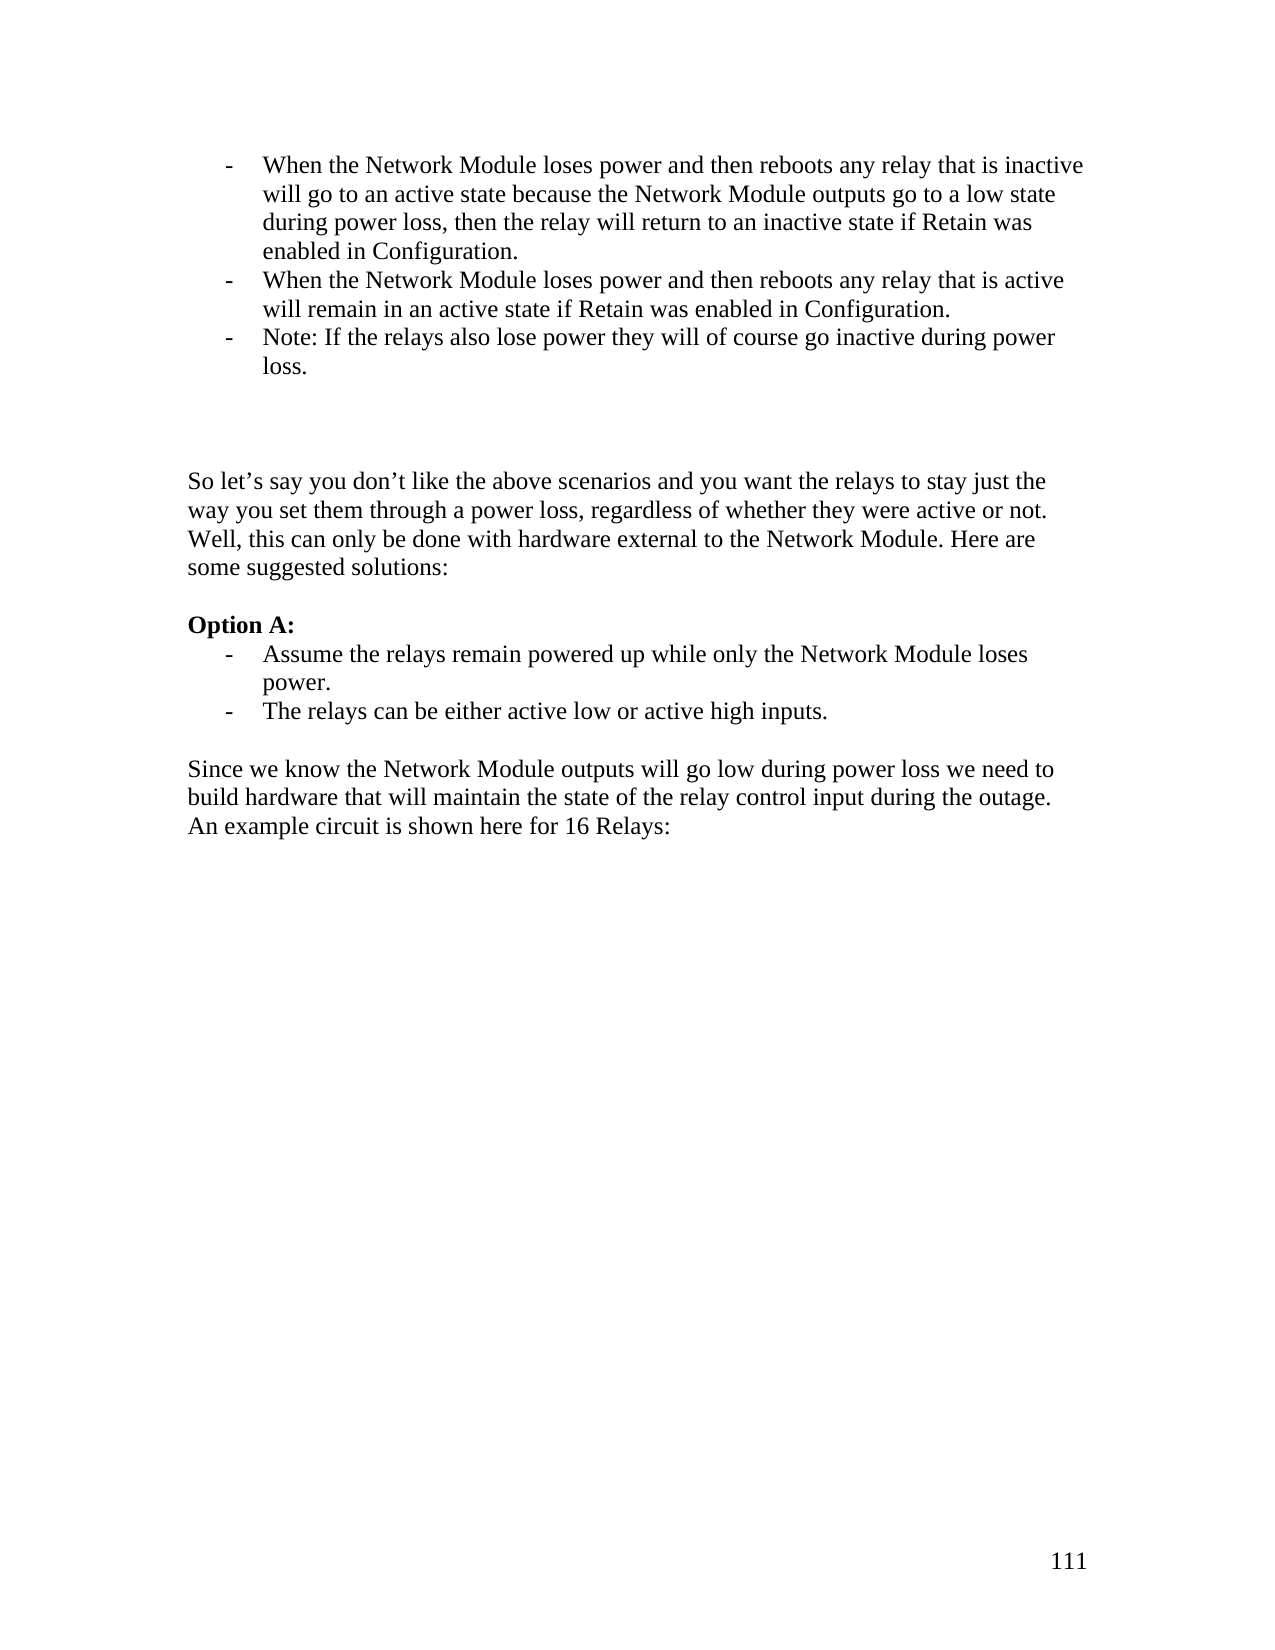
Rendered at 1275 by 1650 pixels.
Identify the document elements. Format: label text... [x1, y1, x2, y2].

text Option A: [187, 610, 1087, 639]
list Note: If the relays also lose power they will of course go inactive during power loss. [225, 322, 1087, 380]
text So let’s say you don’t like the above scenarios and you want the relays to stay just the way you set them through a power loss, regardless of whether they were active or not. Well, this can only be done with hardware external to the Network Module. Here are some suggested solutions: [187, 466, 1087, 581]
list The relays can be either active low or active high inputs. [225, 696, 1087, 725]
list When the Network Module loses power and then reboots any relay that is inactive will go to an active state because the Network Module outputs go to a low state during power loss, then the relay will return to an inactive state if Retain was enabled in Configuration. [225, 150, 1087, 265]
list Assume the relays remain powered up while only the Network Module loses power. [225, 639, 1087, 696]
text Since we know the Network Module outputs will go low during power loss we need to build hardware that will maintain the state of the relay control input during the outage. An example circuit is shown here for 16 Relays: [187, 754, 1087, 840]
list When the Network Module loses power and then reboots any relay that is active will remain in an active state if Retain was enabled in Configuration. [225, 265, 1087, 322]
